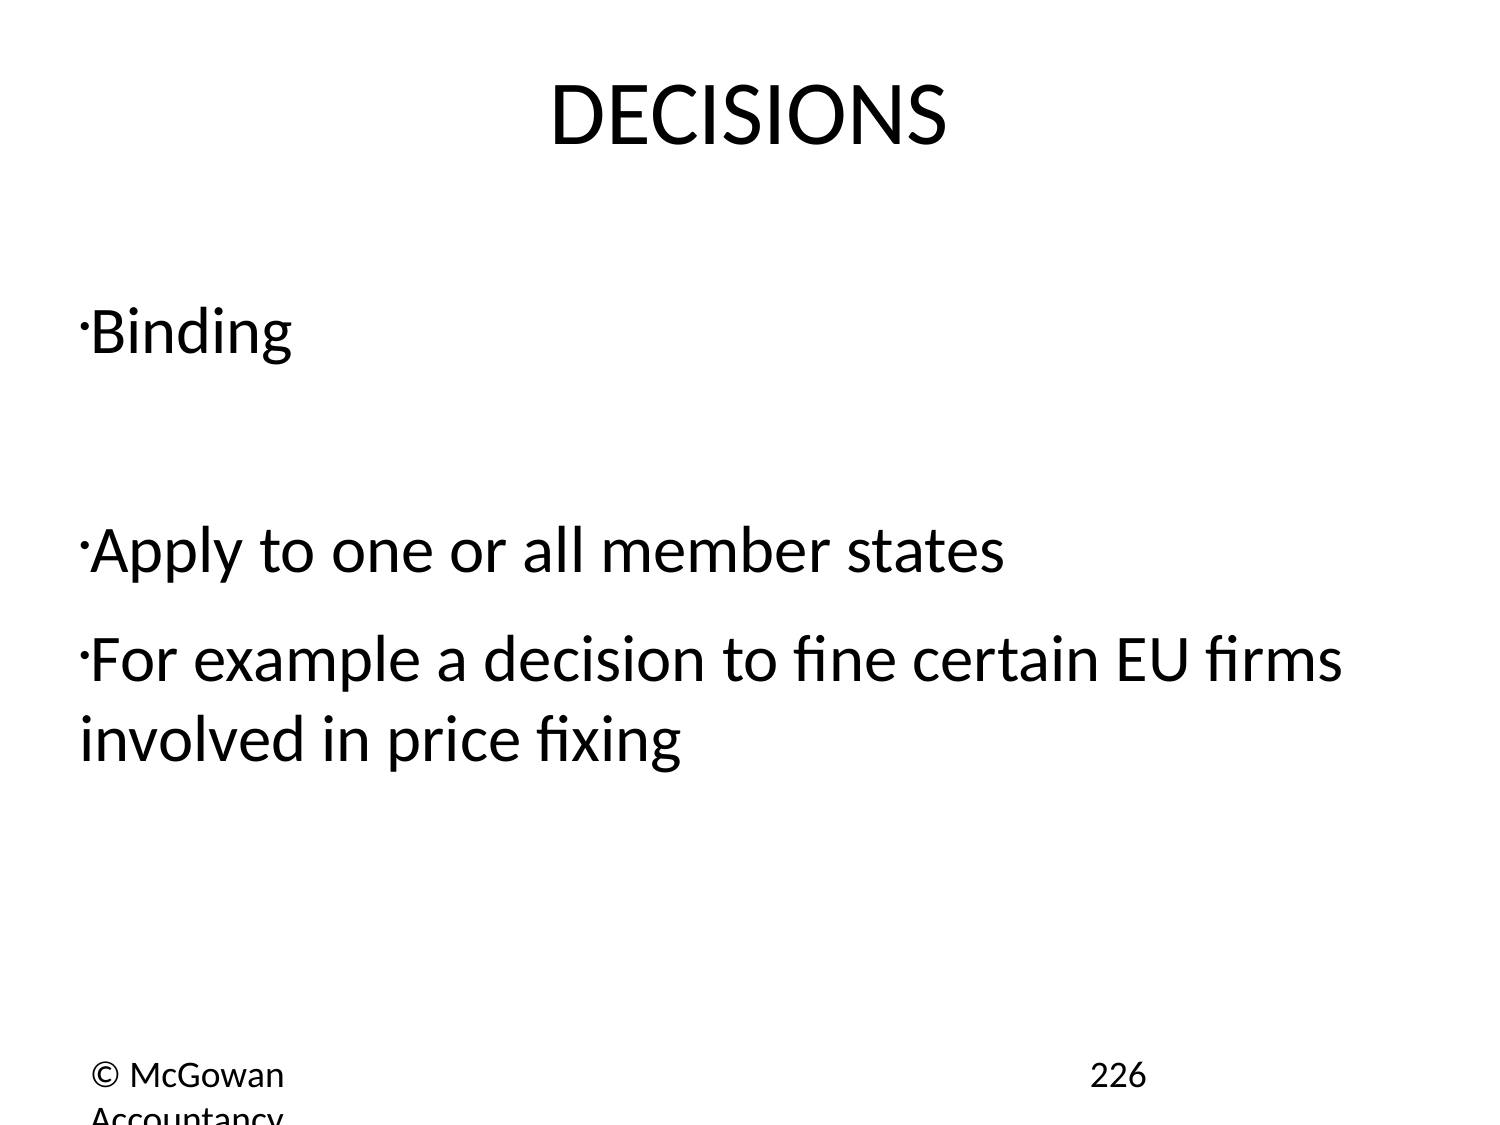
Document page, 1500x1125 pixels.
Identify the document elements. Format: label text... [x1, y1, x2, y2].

text_box © McGowan Accountancy Services [75, 1042, 425, 1103]
title DECISIONS [75, 45, 1425, 233]
text_box [1074, 1042, 1425, 1103]
list Binding Apply to one or all member states For example a decision to fine certain EU firms involved in price fixing [64, 278, 1415, 1022]
